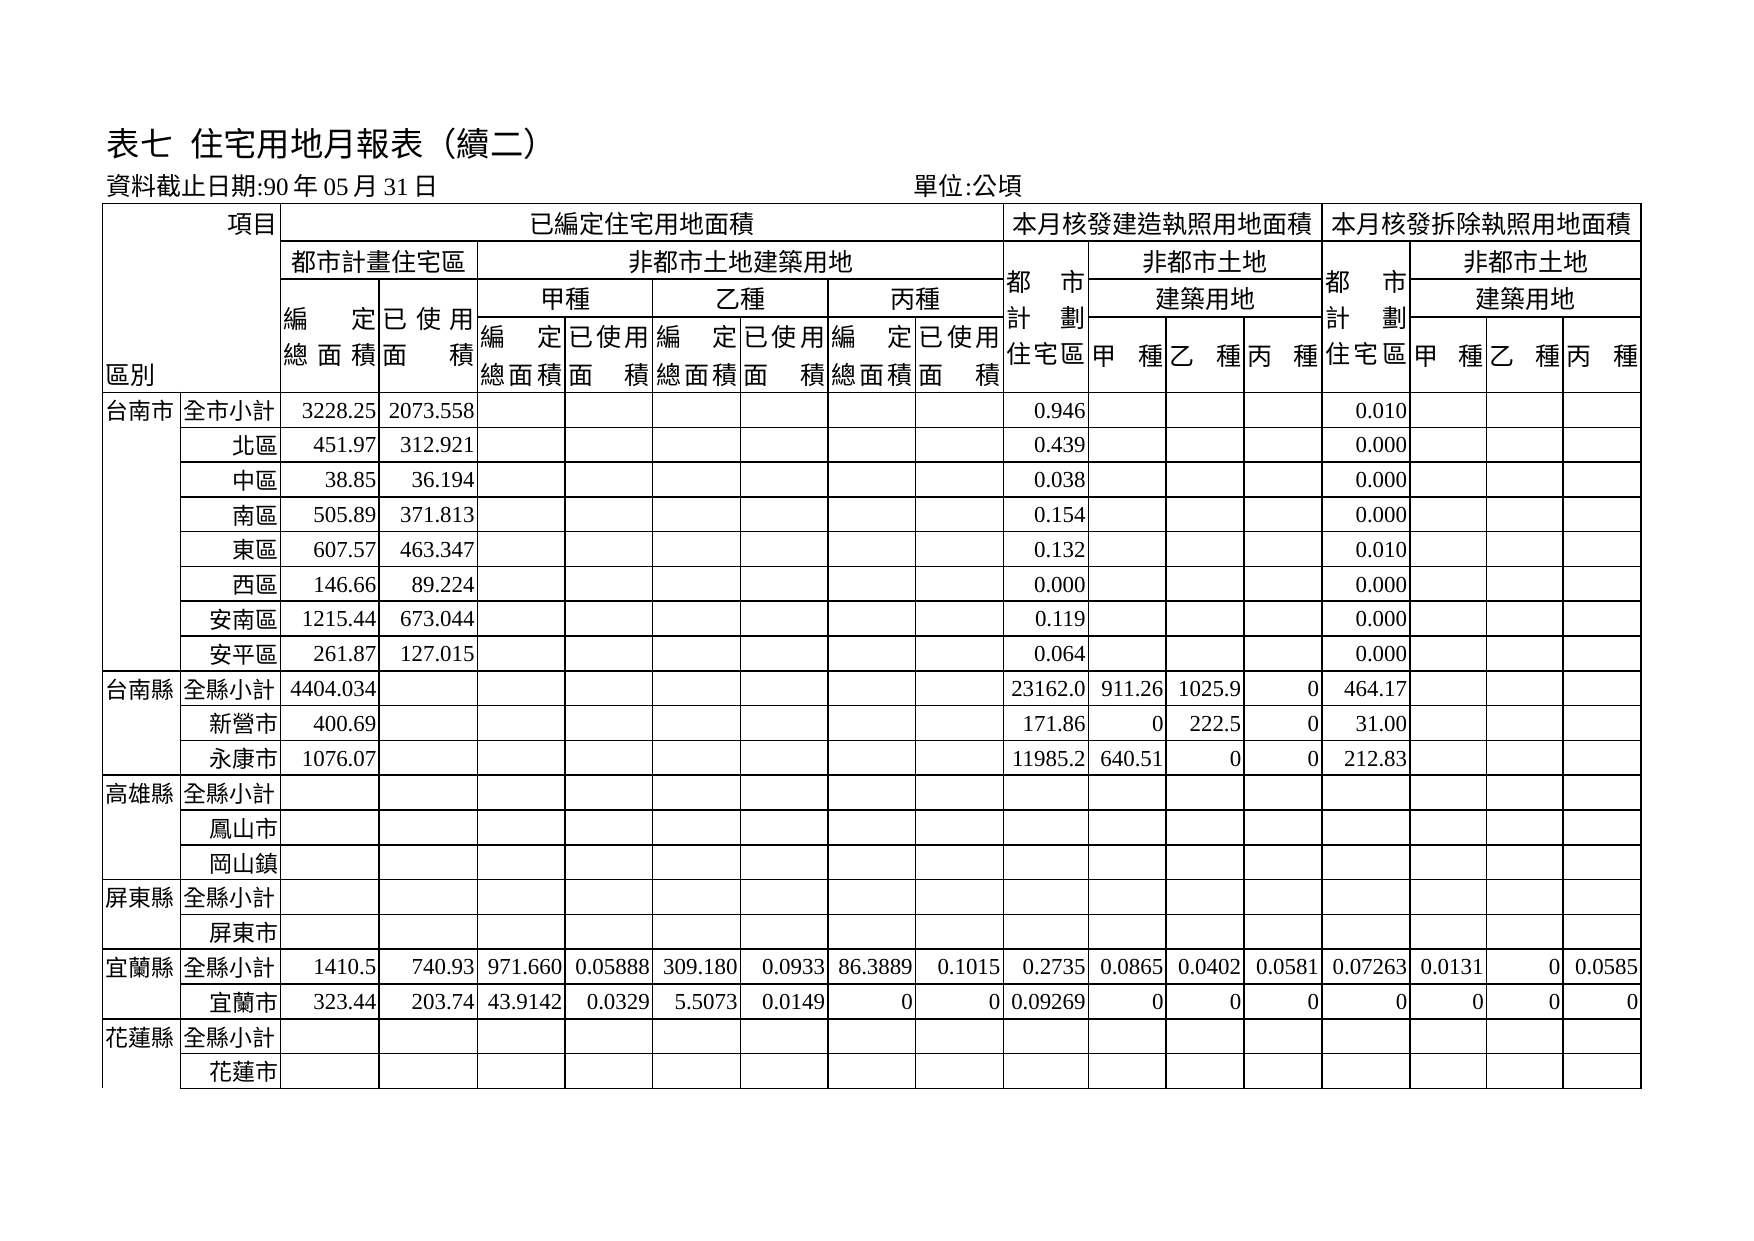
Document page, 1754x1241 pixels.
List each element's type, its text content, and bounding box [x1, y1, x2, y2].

table_cell [281, 846, 378, 879]
table_cell 已使用 [741, 318, 827, 354]
table_cell [653, 1020, 740, 1053]
table_cell 127.015 [380, 637, 477, 670]
table_cell 0 [1323, 985, 1409, 1018]
table_cell [566, 915, 652, 948]
table_cell [741, 602, 827, 635]
table_cell [1245, 532, 1321, 566]
table_cell [1089, 915, 1165, 948]
table_cell 146.66 [281, 567, 378, 600]
table_cell [1487, 672, 1562, 705]
table_cell [380, 915, 477, 948]
table_cell [1564, 532, 1640, 566]
table_cell [916, 602, 1003, 635]
table_cell [1245, 880, 1321, 913]
table_cell [1167, 498, 1243, 531]
table_cell 5.5073 [653, 985, 740, 1018]
table_cell 1215.44 [281, 602, 378, 635]
table_cell 全縣小計 [181, 950, 280, 983]
table_cell 0.0933 [741, 950, 827, 983]
table_cell 花蓮市 [181, 1054, 280, 1087]
table_cell [1487, 428, 1562, 461]
table_cell [380, 1054, 477, 1087]
table_cell 4404.034 [281, 672, 378, 705]
table_cell [1323, 846, 1409, 879]
table_cell [1564, 1054, 1640, 1087]
table_cell 總面積 [653, 354, 740, 392]
table_cell [566, 741, 652, 774]
table_cell 0.000 [1323, 602, 1409, 635]
table_cell [829, 776, 915, 809]
table_cell 南區 [181, 498, 280, 531]
table_cell 花蓮縣 [103, 1020, 180, 1087]
table_cell [916, 706, 1003, 739]
table_cell 0.0329 [566, 985, 652, 1018]
table_cell [281, 1020, 378, 1053]
table_cell [829, 915, 915, 948]
table_cell [1004, 915, 1088, 948]
table_cell 甲種 [1411, 318, 1486, 392]
table_cell [1411, 880, 1486, 913]
table_cell 面積 [741, 354, 827, 392]
table_cell 212.83 [1323, 741, 1409, 774]
table_cell [1487, 498, 1562, 531]
table_cell [916, 637, 1003, 670]
table_cell [1564, 741, 1640, 774]
table_cell [1411, 776, 1486, 809]
table_cell 岡山鎮 [181, 846, 280, 879]
table_cell [829, 741, 915, 774]
table_cell 乙種 [1167, 318, 1243, 392]
table_cell [1167, 846, 1243, 879]
table_cell [1245, 811, 1321, 844]
table_cell 非都市土地 [1089, 242, 1321, 278]
table_cell 0.000 [1323, 498, 1409, 531]
table_cell [1411, 672, 1486, 705]
table_cell [103, 316, 196, 354]
table_cell [1167, 463, 1243, 496]
table_cell [1089, 637, 1165, 670]
table_cell 0.038 [1004, 463, 1088, 496]
table_cell 400.69 [281, 706, 378, 739]
table_cell 203.74 [380, 985, 477, 1018]
table_cell [281, 776, 378, 809]
table_cell [566, 846, 652, 879]
table_cell 全縣小計 [181, 672, 280, 705]
table_cell [566, 706, 652, 739]
table_cell [1564, 1020, 1640, 1053]
table_cell [1245, 637, 1321, 670]
text 表七 住宅用地月報表（續二） [106, 118, 1648, 166]
table_cell [653, 811, 740, 844]
table_cell [653, 498, 740, 531]
table_cell 編定 [829, 318, 915, 354]
table_cell 673.044 [380, 602, 477, 635]
table_cell [1487, 915, 1562, 948]
table_cell [916, 532, 1003, 566]
table_cell 總面積 [829, 354, 915, 392]
table_cell [566, 776, 652, 809]
table_cell 1410.5 [281, 950, 378, 983]
table_cell [1167, 1020, 1243, 1053]
table_cell 0.000 [1323, 567, 1409, 600]
table_cell [1245, 567, 1321, 600]
table_cell [1245, 463, 1321, 496]
table_cell 宜蘭市 [181, 985, 280, 1018]
table_cell [741, 706, 827, 739]
table_cell 中區 [181, 463, 280, 496]
table_cell 1076.07 [281, 741, 378, 774]
table_cell [1411, 463, 1486, 496]
table_cell [1089, 463, 1165, 496]
table_cell [1411, 393, 1486, 426]
table_cell [478, 741, 564, 774]
table_cell [741, 741, 827, 774]
table_cell [1245, 1054, 1321, 1087]
table_cell [916, 672, 1003, 705]
table_cell [653, 532, 740, 566]
table_cell [478, 915, 564, 948]
table_cell 全縣小計 [181, 880, 280, 913]
table_cell 0.0402 [1167, 950, 1243, 983]
table_cell 911.26 [1089, 672, 1165, 705]
table_cell 0 [1089, 985, 1165, 1018]
table_cell [1323, 915, 1409, 948]
table_cell 0.0865 [1089, 950, 1165, 983]
table_cell 都市計畫住宅區 [281, 242, 477, 278]
table_cell [1487, 741, 1562, 774]
table_header 項目 [196, 204, 280, 240]
table_cell [1089, 1054, 1165, 1087]
table_cell [566, 428, 652, 461]
table_cell 2073.558 [380, 393, 477, 426]
table_cell 0.132 [1004, 532, 1088, 566]
table_cell [1487, 811, 1562, 844]
table_cell [741, 880, 827, 913]
table_cell [829, 1020, 915, 1053]
table_cell [741, 463, 827, 496]
table_cell [1487, 880, 1562, 913]
table_cell 0.1015 [916, 950, 1003, 983]
table_cell 安平區 [181, 637, 280, 670]
table_cell [741, 428, 827, 461]
table_cell [1245, 915, 1321, 948]
table_cell [1564, 672, 1640, 705]
table_cell 0 [1089, 706, 1165, 739]
table_cell 171.86 [1004, 706, 1088, 739]
table_cell [1004, 776, 1088, 809]
table_cell [380, 1020, 477, 1053]
table_cell [478, 498, 564, 531]
table_cell [281, 811, 378, 844]
table_cell 43.9142 [478, 985, 564, 1018]
table_cell 0.0131 [1411, 950, 1486, 983]
table_cell 安南區 [181, 602, 280, 635]
table_cell [1411, 602, 1486, 635]
table_cell [1004, 1054, 1088, 1087]
table_cell [478, 1054, 564, 1087]
table_cell [1564, 811, 1640, 844]
table_cell [478, 532, 564, 566]
table_cell [1323, 1054, 1409, 1087]
table_cell [1411, 741, 1486, 774]
table_header [103, 204, 196, 240]
table_cell 0 [1245, 706, 1321, 739]
table_cell [1487, 1020, 1562, 1053]
table_cell 0.119 [1004, 602, 1088, 635]
table_cell 0 [829, 985, 915, 1018]
table_cell [829, 846, 915, 879]
table_cell [196, 240, 280, 278]
table_cell [1089, 811, 1165, 844]
table_cell [653, 428, 740, 461]
table_cell [1245, 846, 1321, 879]
table_cell 463.347 [380, 532, 477, 566]
table_cell 0 [1411, 985, 1486, 1018]
table_cell [653, 846, 740, 879]
table_cell 西區 [181, 567, 280, 600]
table_cell [653, 776, 740, 809]
table_cell [653, 602, 740, 635]
table_cell [1564, 776, 1640, 809]
table_cell [916, 428, 1003, 461]
table_cell [1487, 1054, 1562, 1087]
table_cell 23162.0 [1004, 672, 1088, 705]
table_cell [1411, 1020, 1486, 1053]
table_cell [916, 1020, 1003, 1053]
table_cell [566, 498, 652, 531]
table_cell 丙種 [1564, 318, 1640, 392]
table_cell [741, 811, 827, 844]
table_cell 永康市 [181, 741, 280, 774]
table_cell 0.000 [1323, 428, 1409, 461]
table_cell [380, 880, 477, 913]
table_cell [478, 776, 564, 809]
table_cell [1487, 602, 1562, 635]
table_cell [1245, 1020, 1321, 1053]
table_cell [829, 672, 915, 705]
table_cell 台南市 [103, 393, 180, 670]
table_cell [1487, 846, 1562, 879]
table_cell [1167, 428, 1243, 461]
table_cell [1487, 393, 1562, 426]
table_cell [1323, 1020, 1409, 1053]
table_cell [1564, 498, 1640, 531]
table_cell [916, 567, 1003, 600]
table_cell 0.010 [1323, 393, 1409, 426]
table_cell [829, 567, 915, 600]
text 資料截止日期:90年05月31日 單位:公頃 [106, 166, 1648, 203]
table_cell 0 [1564, 985, 1640, 1018]
table_cell [653, 706, 740, 739]
table_cell [1564, 463, 1640, 496]
table_cell [1411, 428, 1486, 461]
table_cell [1089, 1020, 1165, 1053]
table_cell [478, 602, 564, 635]
table_cell 0.010 [1323, 532, 1409, 566]
table_cell 編定 [653, 318, 740, 354]
table_cell 0.09269 [1004, 985, 1088, 1018]
table_cell 0.0149 [741, 985, 827, 1018]
table_cell [1167, 602, 1243, 635]
table_cell 屏東縣 [103, 880, 180, 948]
table_cell [281, 1054, 378, 1087]
table_cell [653, 672, 740, 705]
table_cell [1004, 811, 1088, 844]
table_cell [741, 498, 827, 531]
table_cell [1487, 532, 1562, 566]
table_cell 464.17 [1323, 672, 1409, 705]
table_cell 640.51 [1089, 741, 1165, 774]
table_cell 0.0585 [1564, 950, 1640, 983]
table_cell 371.813 [380, 498, 477, 531]
table_header 本月核發拆除執照用地面積 [1323, 204, 1640, 240]
table_cell [1167, 637, 1243, 670]
table_cell [1089, 393, 1165, 426]
table_cell [566, 532, 652, 566]
table_cell 0 [1167, 741, 1243, 774]
table_cell [380, 672, 477, 705]
table_cell 86.3889 [829, 950, 915, 983]
table_cell 0 [1245, 672, 1321, 705]
table_cell [741, 846, 827, 879]
table_cell [478, 1020, 564, 1053]
table_cell [478, 880, 564, 913]
table_cell [916, 393, 1003, 426]
table_cell [1167, 880, 1243, 913]
table_cell [566, 1054, 652, 1087]
table_cell 已使用 [916, 318, 1003, 354]
table_cell [1167, 393, 1243, 426]
table_cell 0.2735 [1004, 950, 1088, 983]
table_cell [1411, 915, 1486, 948]
table_cell [653, 880, 740, 913]
table_cell 非都市土地 [1411, 242, 1640, 278]
table_cell [103, 278, 196, 316]
table_cell [1564, 393, 1640, 426]
table_cell 新營市 [181, 706, 280, 739]
table_cell 全縣小計 [181, 776, 280, 809]
table_cell [1564, 637, 1640, 670]
table_cell [566, 880, 652, 913]
table_cell [1089, 846, 1165, 879]
table_cell [1167, 915, 1243, 948]
table_cell [566, 672, 652, 705]
table_cell 38.85 [281, 463, 378, 496]
table_cell 東區 [181, 532, 280, 566]
table_cell [829, 463, 915, 496]
table_header 本月核發建造執照用地面積 [1004, 204, 1321, 240]
table_cell 0 [1487, 985, 1562, 1018]
table_cell [916, 846, 1003, 879]
table_cell [566, 602, 652, 635]
table_cell 1025.9 [1167, 672, 1243, 705]
table_cell [1487, 463, 1562, 496]
table_cell 31.00 [1323, 706, 1409, 739]
table_cell 0.154 [1004, 498, 1088, 531]
table_cell [916, 811, 1003, 844]
table_cell 甲種 [1089, 318, 1165, 392]
table_cell [478, 393, 564, 426]
table_cell 0.439 [1004, 428, 1088, 461]
table_cell [566, 1020, 652, 1053]
table_cell 0 [916, 985, 1003, 1018]
table_cell 0.000 [1323, 463, 1409, 496]
table_cell [380, 741, 477, 774]
table_cell [653, 463, 740, 496]
table_cell 11985.2 [1004, 741, 1088, 774]
table_cell [478, 846, 564, 879]
table_cell [1411, 532, 1486, 566]
table_cell [478, 811, 564, 844]
table_cell [916, 915, 1003, 948]
table_cell [1004, 1020, 1088, 1053]
table_cell [1487, 567, 1562, 600]
table_cell [566, 393, 652, 426]
table_cell 丙種 [829, 280, 1003, 316]
table_cell [566, 637, 652, 670]
table_cell 非都市土地建築用地 [478, 242, 1003, 278]
table_cell 323.44 [281, 985, 378, 1018]
table_cell [916, 880, 1003, 913]
table_cell [1564, 567, 1640, 600]
table_cell 宜蘭縣 [103, 950, 180, 1018]
table_cell [829, 498, 915, 531]
table_cell 740.93 [380, 950, 477, 983]
table_cell [1564, 880, 1640, 913]
table_cell 已使用 面積 [380, 280, 477, 392]
table_cell [1564, 706, 1640, 739]
table_cell [281, 880, 378, 913]
table_cell 312.921 [380, 428, 477, 461]
table_cell 971.660 [478, 950, 564, 983]
table_cell 607.57 [281, 532, 378, 566]
table_cell 0 [1245, 741, 1321, 774]
table_cell [478, 567, 564, 600]
table_cell [1167, 776, 1243, 809]
table_cell [478, 428, 564, 461]
table_cell 丙種 [1245, 318, 1321, 392]
table_cell [916, 776, 1003, 809]
table_cell 台南縣 [103, 672, 180, 774]
table_cell 鳳山市 [181, 811, 280, 844]
table_cell [1411, 811, 1486, 844]
table_cell [1323, 776, 1409, 809]
table_cell [380, 811, 477, 844]
table_cell 261.87 [281, 637, 378, 670]
table_cell [1245, 776, 1321, 809]
table_cell [566, 567, 652, 600]
table_cell [1245, 602, 1321, 635]
table_cell [103, 240, 196, 278]
table_cell 建築用地 [1411, 280, 1640, 316]
table_cell 北區 [181, 428, 280, 461]
table_cell [1323, 811, 1409, 844]
table_cell 高雄縣 [103, 776, 180, 879]
table_cell [829, 532, 915, 566]
table_cell [1089, 428, 1165, 461]
table_cell [1323, 880, 1409, 913]
table_cell 總面積 [478, 354, 564, 392]
table_cell [1167, 811, 1243, 844]
table_cell [1245, 393, 1321, 426]
table_cell 0 [1167, 985, 1243, 1018]
table_cell [1167, 532, 1243, 566]
table_cell 0.07263 [1323, 950, 1409, 983]
table_cell [478, 672, 564, 705]
table_cell [741, 776, 827, 809]
table_cell 0.05888 [566, 950, 652, 983]
table_cell [1167, 567, 1243, 600]
table_cell [653, 567, 740, 600]
table_cell [1089, 532, 1165, 566]
table_cell 已使用 [566, 318, 652, 354]
table_cell [1245, 428, 1321, 461]
table_cell [741, 672, 827, 705]
table_header 已編定住宅用地面積 [281, 204, 1003, 240]
table_cell [829, 393, 915, 426]
table_cell [653, 915, 740, 948]
table_cell [829, 602, 915, 635]
table_cell [1487, 637, 1562, 670]
table_cell [741, 567, 827, 600]
table_cell 乙種 [1487, 318, 1562, 392]
table_cell [1411, 637, 1486, 670]
table_cell [829, 428, 915, 461]
table_cell [1089, 776, 1165, 809]
table_cell [1487, 706, 1562, 739]
table_cell [1004, 846, 1088, 879]
table_cell [741, 915, 827, 948]
table_cell [653, 741, 740, 774]
table_cell [566, 463, 652, 496]
table_cell [829, 706, 915, 739]
table_cell 全市小計 [181, 393, 280, 426]
table_cell [1411, 498, 1486, 531]
table_cell [1004, 880, 1088, 913]
table_cell [380, 706, 477, 739]
table_cell 89.224 [380, 567, 477, 600]
table_cell [653, 1054, 740, 1087]
table_cell [1564, 602, 1640, 635]
table_cell [829, 811, 915, 844]
table_cell [196, 278, 280, 316]
table_cell [741, 393, 827, 426]
table_cell [196, 316, 280, 354]
table_cell [916, 1054, 1003, 1087]
table_cell [653, 637, 740, 670]
table_cell 0 [1245, 985, 1321, 1018]
table_cell [1245, 498, 1321, 531]
table_cell 編定 [478, 318, 564, 354]
table_cell 0.0581 [1245, 950, 1321, 983]
table_cell 甲種 [478, 280, 652, 316]
table_cell 505.89 [281, 498, 378, 531]
table_cell [653, 393, 740, 426]
table_cell [916, 498, 1003, 531]
table_cell 451.97 [281, 428, 378, 461]
table_cell [478, 463, 564, 496]
table_cell [196, 354, 280, 392]
table_cell [1411, 846, 1486, 879]
table_cell [1089, 880, 1165, 913]
table_cell [741, 532, 827, 566]
table_cell [1167, 1054, 1243, 1087]
table_cell [1411, 706, 1486, 739]
table_cell [1487, 776, 1562, 809]
table_cell [741, 1054, 827, 1087]
table_cell [1411, 567, 1486, 600]
table_cell 0.946 [1004, 393, 1088, 426]
table_cell [829, 1054, 915, 1087]
table_cell 0.000 [1004, 567, 1088, 600]
table_cell 建築用地 [1089, 280, 1321, 316]
table_cell 3228.25 [281, 393, 378, 426]
table_cell 0.000 [1323, 637, 1409, 670]
table_cell 面積 [566, 354, 652, 392]
table_cell 面積 [916, 354, 1003, 392]
table_cell 222.5 [1167, 706, 1243, 739]
table_cell 309.180 [653, 950, 740, 983]
table_cell 全縣小計 [181, 1020, 280, 1053]
table_cell [380, 776, 477, 809]
table_cell 都市 計劃 住宅區 [1004, 242, 1088, 392]
table_cell [916, 741, 1003, 774]
table_cell [829, 880, 915, 913]
table_cell 編定 總面積 [281, 280, 378, 392]
table_cell [829, 637, 915, 670]
table_cell 屏東市 [181, 915, 280, 948]
table_cell [1564, 915, 1640, 948]
table_cell [1089, 498, 1165, 531]
table_cell 0 [1487, 950, 1562, 983]
table_cell [478, 706, 564, 739]
table_cell [741, 1020, 827, 1053]
table_cell [281, 915, 378, 948]
table_cell 0.064 [1004, 637, 1088, 670]
table_cell 區別 [103, 354, 196, 392]
table_cell 36.194 [380, 463, 477, 496]
table_cell [1089, 602, 1165, 635]
table_cell [566, 811, 652, 844]
table_cell [1564, 846, 1640, 879]
table_cell [380, 846, 477, 879]
table_cell 都市 計劃 住宅區 [1323, 242, 1409, 392]
table_cell [1089, 567, 1165, 600]
table_cell 乙種 [653, 280, 827, 316]
table_cell [741, 637, 827, 670]
table_cell [1411, 1054, 1486, 1087]
table_cell [478, 637, 564, 670]
table_cell [1564, 428, 1640, 461]
table_cell [916, 463, 1003, 496]
